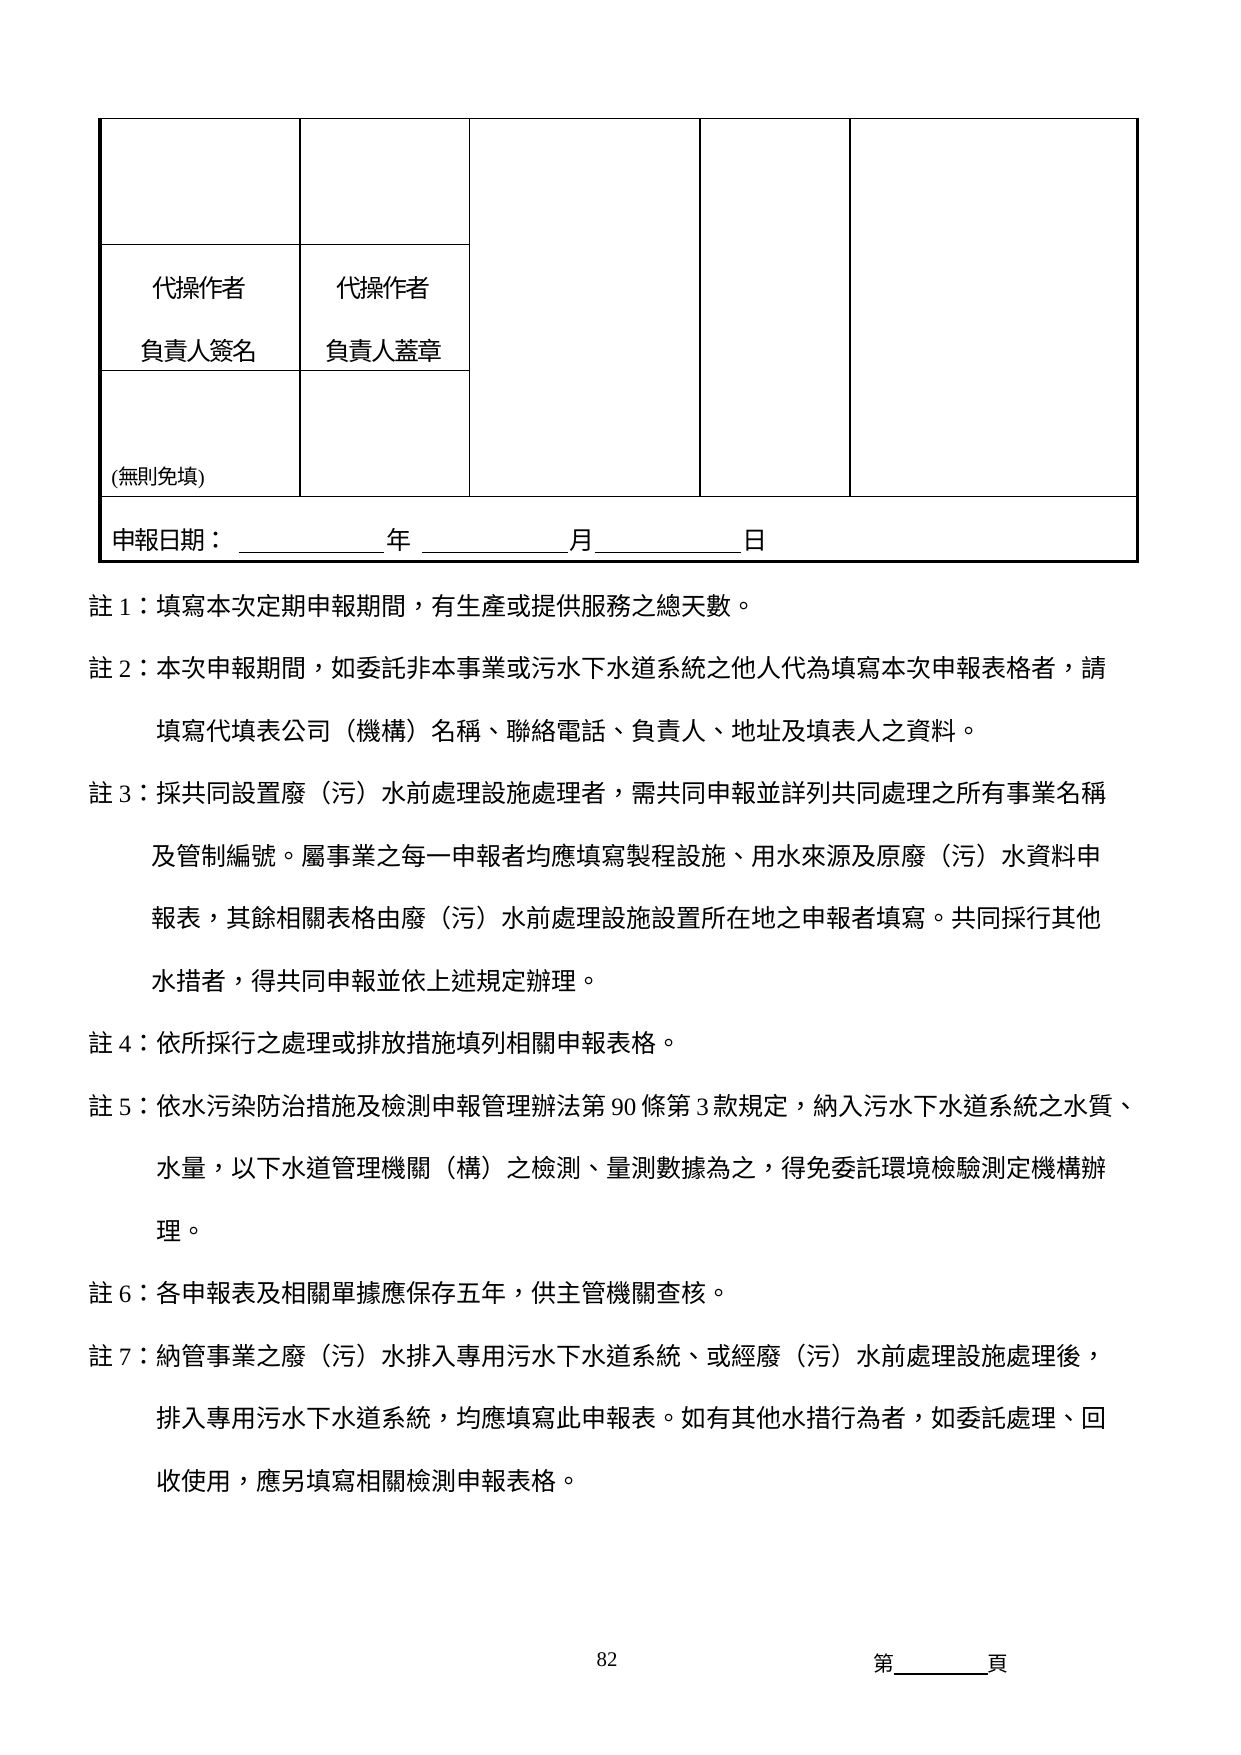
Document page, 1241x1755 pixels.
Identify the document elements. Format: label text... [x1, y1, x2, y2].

table_cell [102, 119, 299, 244]
text 註3：採共同設置廢（污）水前處理設施處理者，需共同申報並詳列共同處理之所有事業名稱及管制編號。屬事業之每一申報者均應填寫製程設施、用水來源及原廢（污）水資料申報表，其餘相關表格由廢（污）水前處理設施設置所在地之申報者填寫。共同採行其他水措者，得共同申報並依上述規定辦理。 [89, 750, 1125, 1000]
table_cell [470, 119, 699, 496]
table_cell (無則免填) [102, 371, 299, 496]
table_cell 申報日期： 年 月 日 [102, 497, 1136, 559]
text 註6：各申報表及相關單據應保存五年，供主管機關查核。 [89, 1250, 1125, 1313]
table_cell [301, 371, 469, 496]
table_cell [301, 119, 469, 244]
text 註7：納管事業之廢（污）水排入專用污水下水道系統、或經廢（污）水前處理設施處理後，排入專用污水下水道系統，均應填寫此申報表。如有其他水措行為者，如委託處理、回收使用，應另填寫相關檢測申報表格。 [89, 1313, 1125, 1500]
table_cell [701, 119, 849, 496]
table_cell [851, 119, 1136, 496]
text 註4：依所採行之處理或排放措施填列相關申報表格。 [89, 1000, 1125, 1063]
table_cell 代操作者 負責人蓋章 [301, 245, 469, 370]
table_cell 代操作者 負責人簽名 [102, 245, 299, 370]
text 註2：本次申報期間，如委託非本事業或污水下水道系統之他人代為填寫本次申報表格者，請填寫代填表公司（機構）名稱、聯絡電話、負責人、地址及填表人之資料。 [89, 625, 1125, 750]
text 註5：依水污染防治措施及檢測申報管理辦法第90條第3款規定，納入污水下水道系統之水質、水量，以下水道管理機關（構）之檢測、量測數據為之，得免委託環境檢驗測定機構辦理。 [89, 1063, 1125, 1250]
text 註1：填寫本次定期申報期間，有生產或提供服務之總天數。 [89, 563, 1125, 625]
